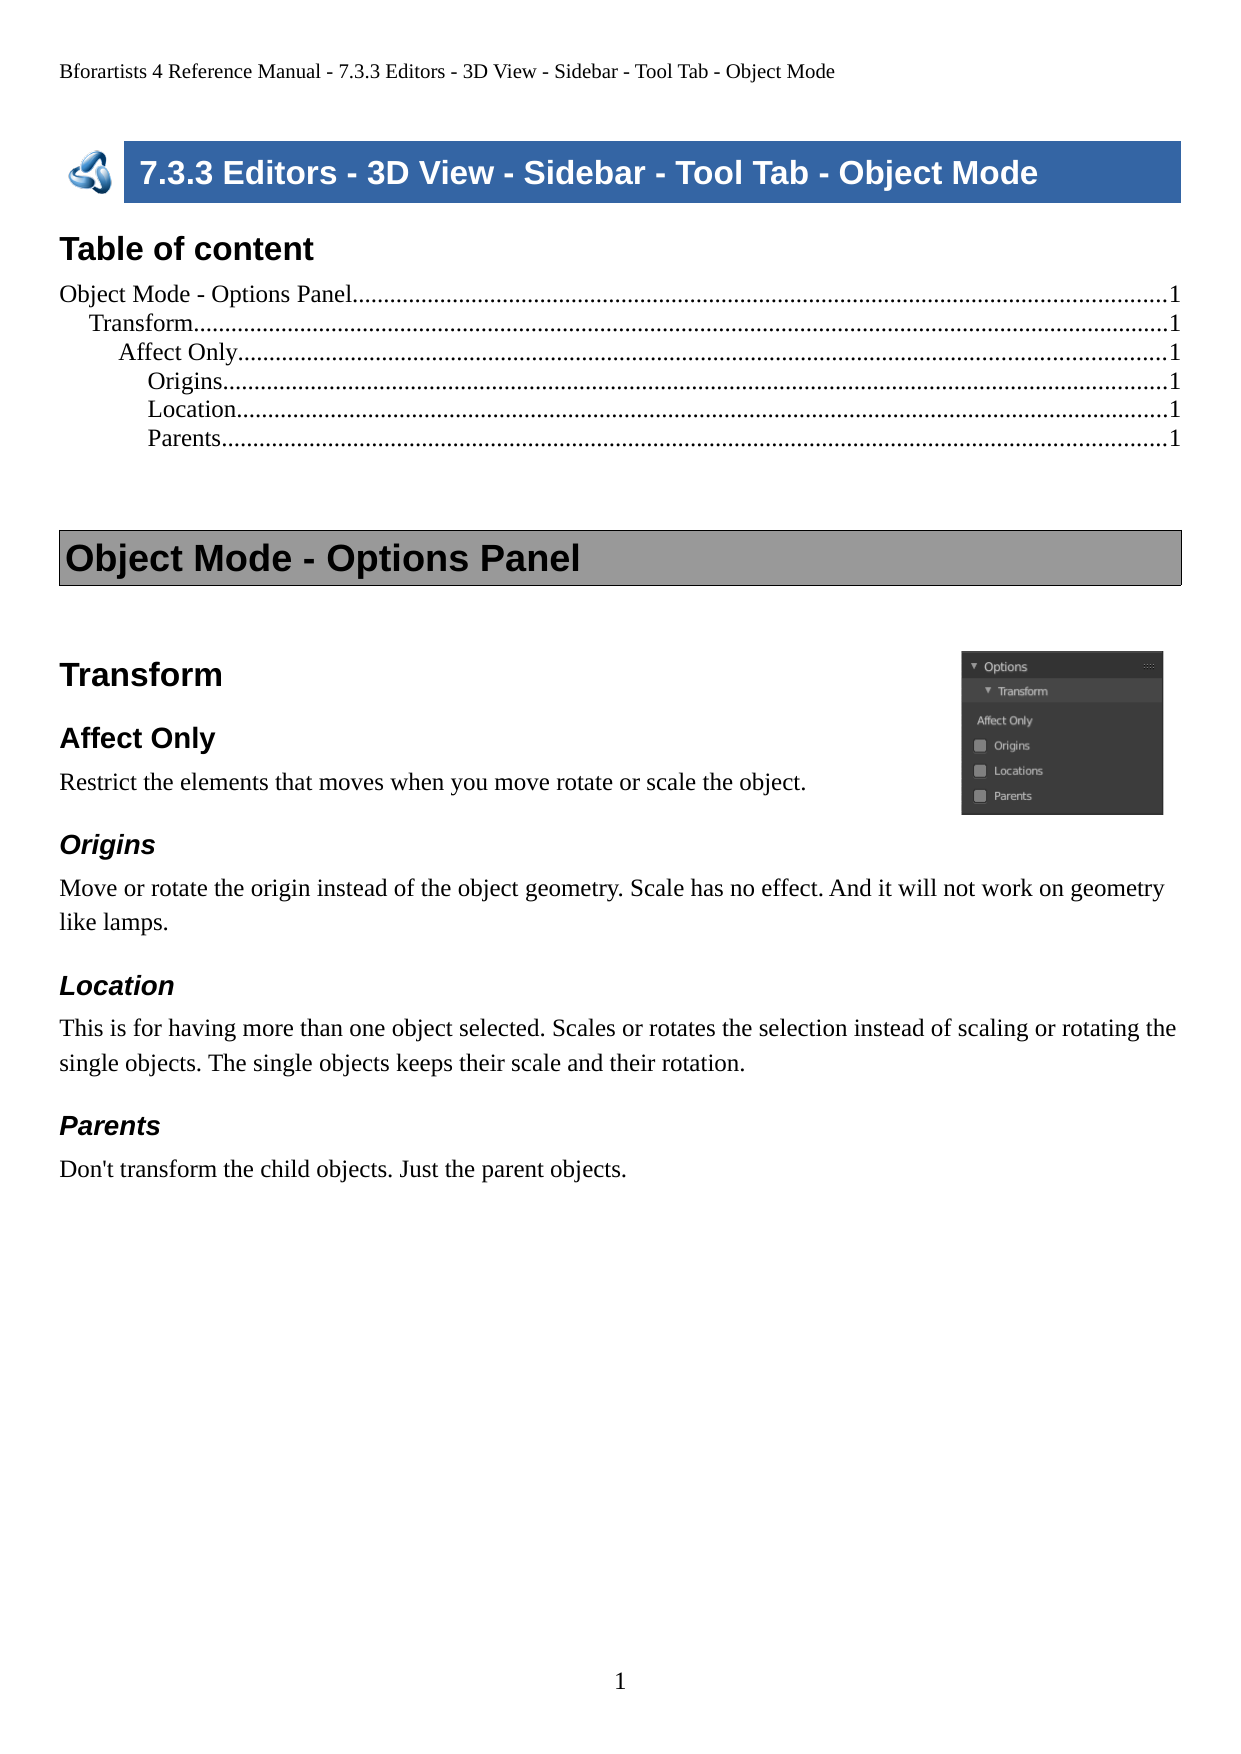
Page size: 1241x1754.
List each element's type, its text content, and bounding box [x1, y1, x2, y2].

subtitle Origins [59, 828, 1181, 860]
subtitle Table of content [59, 228, 1181, 267]
subtitle [1164, 721, 1181, 754]
text Transform 1 [88, 308, 1181, 337]
table_header 7.3.3 Editors - 3D View - Sidebar - Tool Tab - Object Mode [124, 141, 1181, 203]
table_header [59, 141, 124, 203]
subtitle Parents [59, 1109, 1181, 1141]
picture [65, 147, 114, 197]
picture [961, 651, 1164, 815]
text This is for having more than one object selected. Scales or rotates the selection instead of scaling or rotating the single objects. The single objects keeps their scale and their rotation. [59, 1013, 1181, 1077]
text Parents 1 [147, 423, 1181, 452]
subtitle Transform [59, 655, 961, 694]
text Don't transform the child objects. Just the parent objects. [59, 1154, 1181, 1182]
text Origins 1 [147, 366, 1181, 394]
subtitle [1164, 655, 1181, 694]
text Affect Only 1 [118, 337, 1181, 366]
text Location 1 [147, 394, 1181, 423]
subtitle Location [59, 969, 1181, 1001]
table_header Object Mode - Options Panel [60, 531, 1181, 585]
text Restrict the elements that moves when you move rotate or scale the object. [59, 767, 961, 796]
subtitle Affect Only [59, 721, 961, 754]
text Move or rotate the origin instead of the object geometry. Scale has no effect. And it will not work on geometry like lamps. [59, 873, 1181, 936]
text Object Mode - Options Panel 1 [59, 279, 1181, 308]
